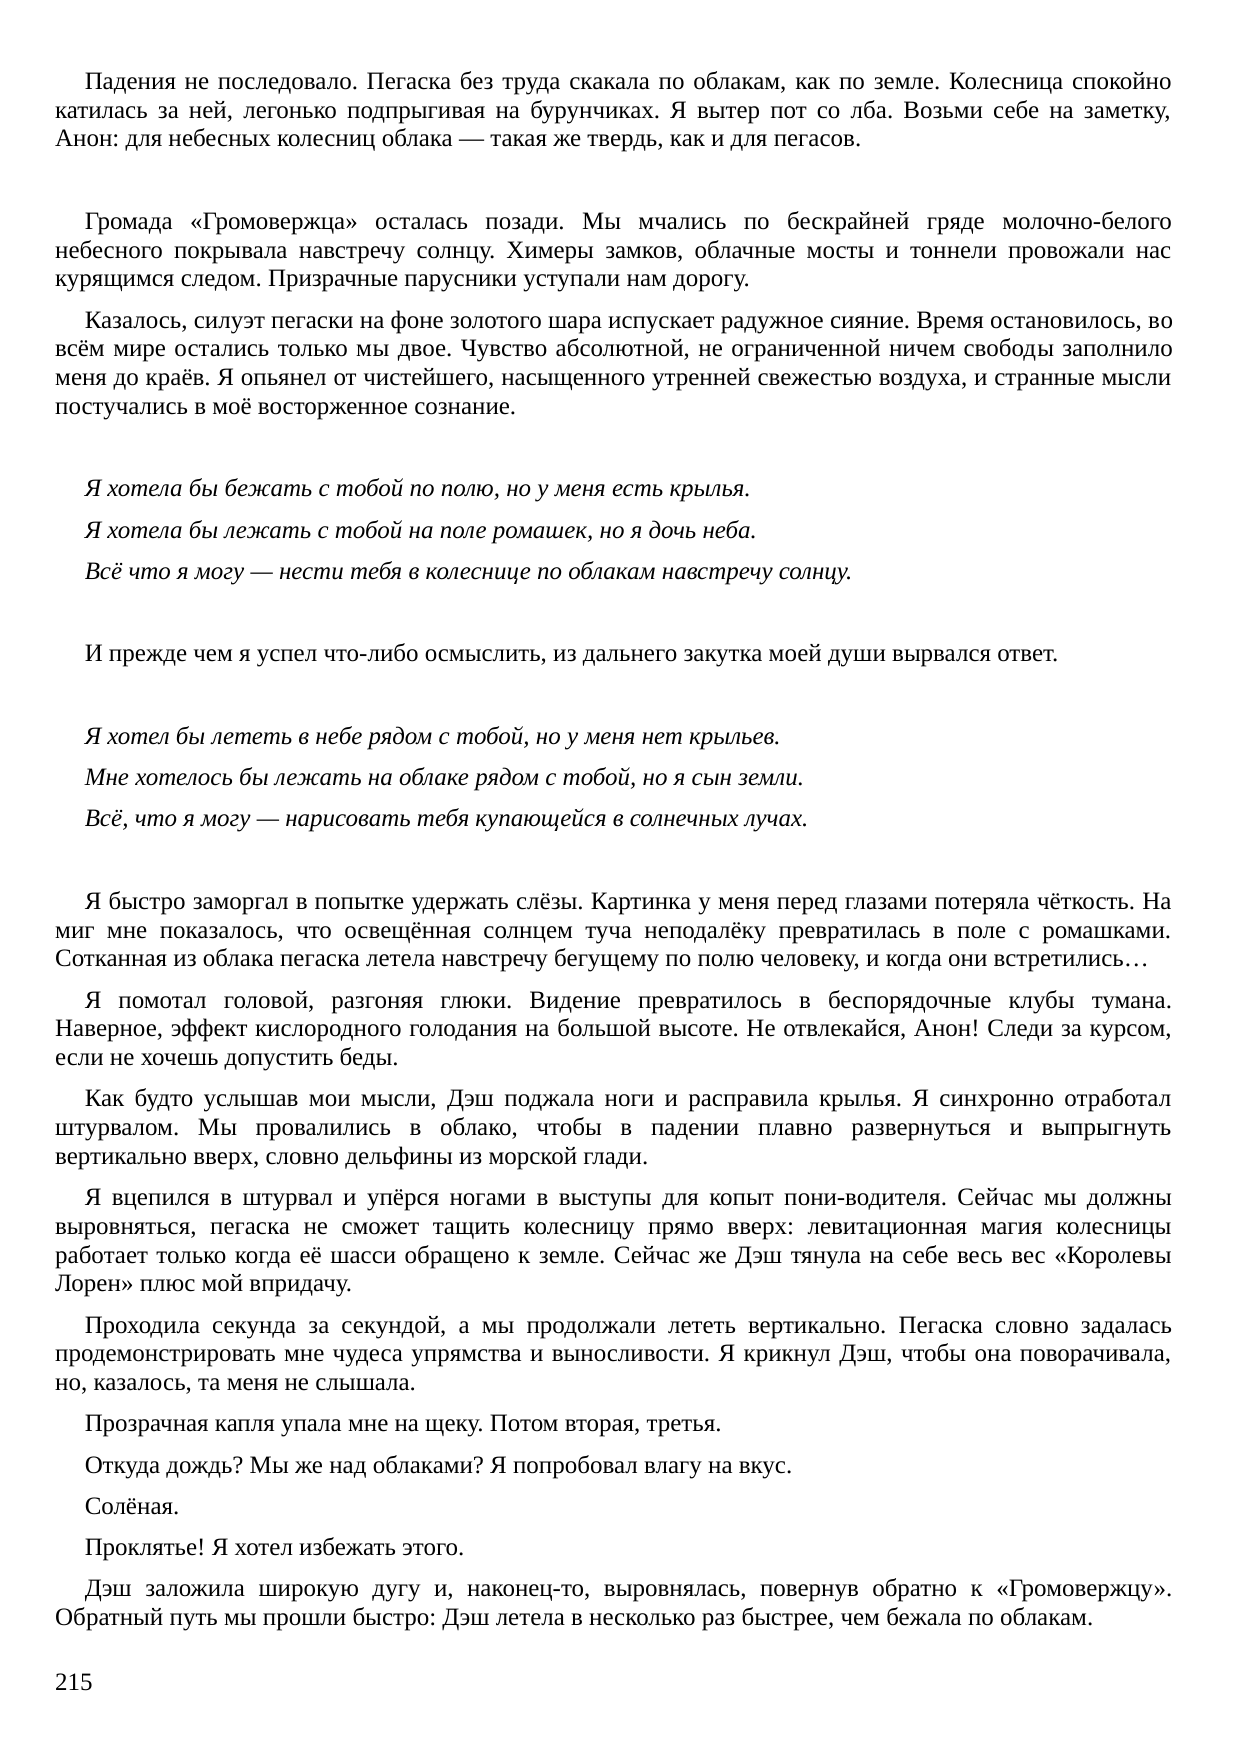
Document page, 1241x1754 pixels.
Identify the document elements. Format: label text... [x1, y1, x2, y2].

text Я быстро заморгал в попытке удержать слёзы. Картинка у меня перед глазами потеряла чёткость. На миг мне показалось, что освещённая солнцем туча неподалёку превратилась в поле с ромашками. Сотканная из облака пегаска летела навстречу бегущему по полю человеку, и когда они встретились… [55, 886, 1173, 972]
text Проклятье! Я хотел избежать этого. [55, 1532, 1173, 1561]
text Громада «Громовержца» осталась позади. Мы мчались по бескрайней гряде молочно-белого небесного покрывала навстречу солнцу. Химеры замков, облачные мосты и тоннели провожали нас курящимся следом. Призрачные парусники уступали нам дорогу. [55, 206, 1173, 292]
text Падения не последовало. Пегаска без труда скакала по облакам, как по земле. Колесница спокойно катилась за ней, легонько подпрыгивая на бурунчиках. Я вытер пот со лба. Возьми себе на заметку, Анон: для небесных колесниц облака — такая же твердь, как и для пегасов. [55, 66, 1173, 152]
text Я вцепился в штурвал и упёрся ногами в выступы для копыт пони-водителя. Сейчас мы должны выровняться, пегаска не сможет тащить колесницу прямо вверх: левитационная магия колесницы работает только когда её шасси обращено к земле. Сейчас же Дэш тянула на себе весь вес «Королевы Лорен» плюс мой впридачу. [55, 1182, 1173, 1297]
text Я хотела бы бежать с тобой по полю, но у меня есть крылья. [55, 473, 1173, 502]
text Я помотал головой, разгоняя глюки. Видение превратилось в беспорядочные клубы тумана. Наверное, эффект кислородного голодания на большой высоте. Не отвлекайся, Анон! Следи за курсом, если не хочешь допустить беды. [55, 985, 1173, 1071]
text Мне хотелось бы лежать на облаке рядом с тобой, но я сын земли. [55, 762, 1173, 791]
text Всё что я могу — нести тебя в колеснице по облакам навстречу солнцу. [55, 556, 1173, 585]
text Как будто услышав мои мысли, Дэш поджала ноги и расправила крылья. Я синхронно отработал штурвалом. Мы провалились в облако, чтобы в падении плавно развернуться и выпрыгнуть вертикально вверх, словно дельфины из морской глади. [55, 1083, 1173, 1170]
text Дэш заложила широкую дугу и, наконец-то, выровнялась, повернув обратно к «Громовержцу». Обратный путь мы прошли быстро: Дэш летела в несколько раз быстрее, чем бежала по облакам. [55, 1573, 1173, 1631]
text Откуда дождь? Мы же над облаками? Я попробовал влагу на вкус. [55, 1450, 1173, 1478]
text Солёная. [55, 1491, 1173, 1520]
text Я хотела бы лежать с тобой на поле ромашек, но я дочь неба. [55, 515, 1173, 543]
text Я хотел бы лететь в небе рядом с тобой, но у меня нет крыльев. [55, 721, 1173, 750]
text Прозрачная капля упала мне на щеку. Потом вторая, третья. [55, 1408, 1173, 1437]
text Казалось, силуэт пегаски на фоне золотого шара испускает радужное сияние. Время остановилось, во всём мире остались только мы двое. Чувство абсолютной, не ограниченной ничем свободы заполнило меня до краёв. Я опьянел от чистейшего, насыщенного утренней свежестью воздуха, и странные мысли постучались в моё восторженное сознание. [55, 305, 1173, 420]
text И прежде чем я успел что-либо осмыслить, из дальнего закутка моей души вырвался ответ. [55, 638, 1173, 667]
text Проходила секунда за секундой, а мы продолжали лететь вертикально. Пегаска словно задалась продемонстрировать мне чудеса упрямства и выносливости. Я крикнул Дэш, чтобы она поворачивала, но, казалось, та меня не слышала. [55, 1310, 1173, 1396]
text Всё, что я могу — нарисовать тебя купающейся в солнечных лучах. [55, 803, 1173, 832]
